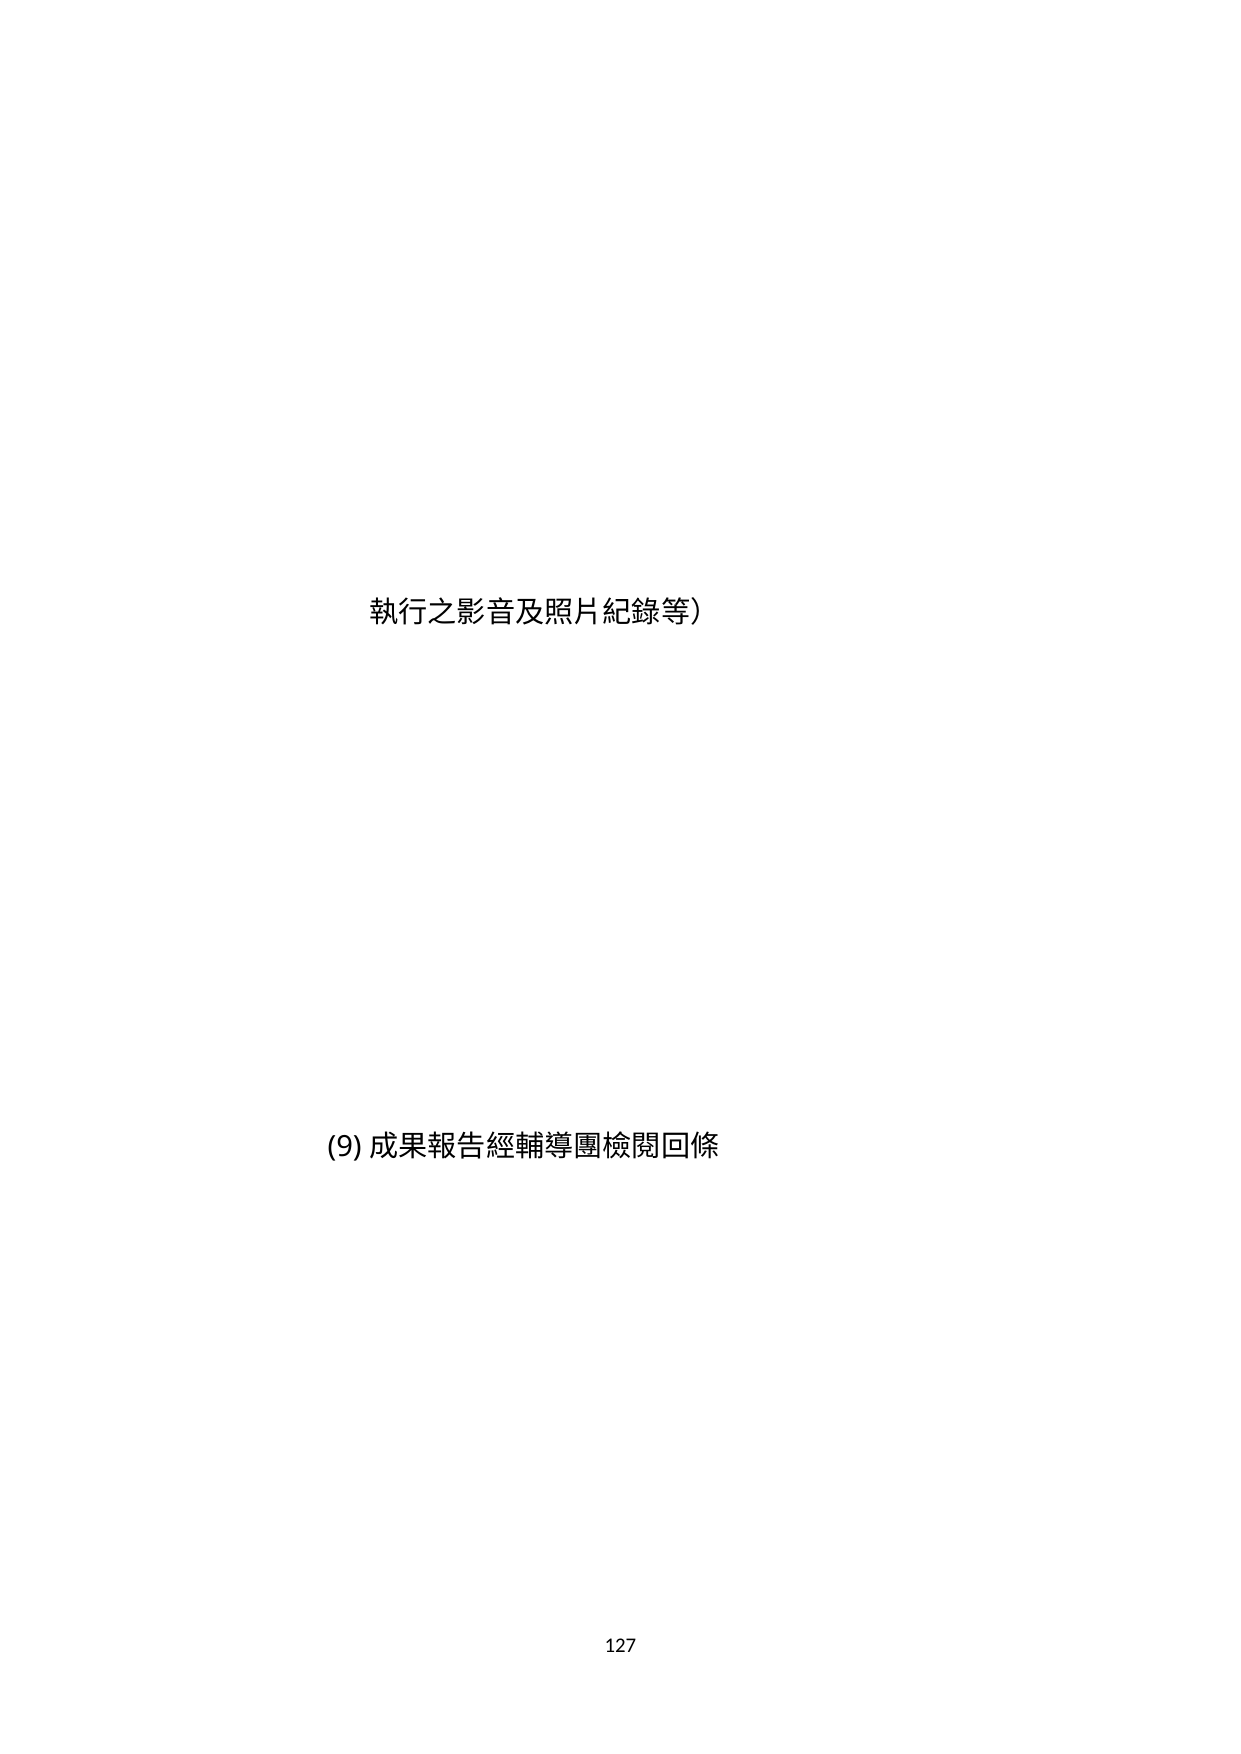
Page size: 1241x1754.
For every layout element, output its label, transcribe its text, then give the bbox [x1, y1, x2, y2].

list 成果報告經輔導團檢閱回條 [327, 877, 1063, 1412]
list 執行之影音及照片紀錄等） [327, 342, 1063, 877]
